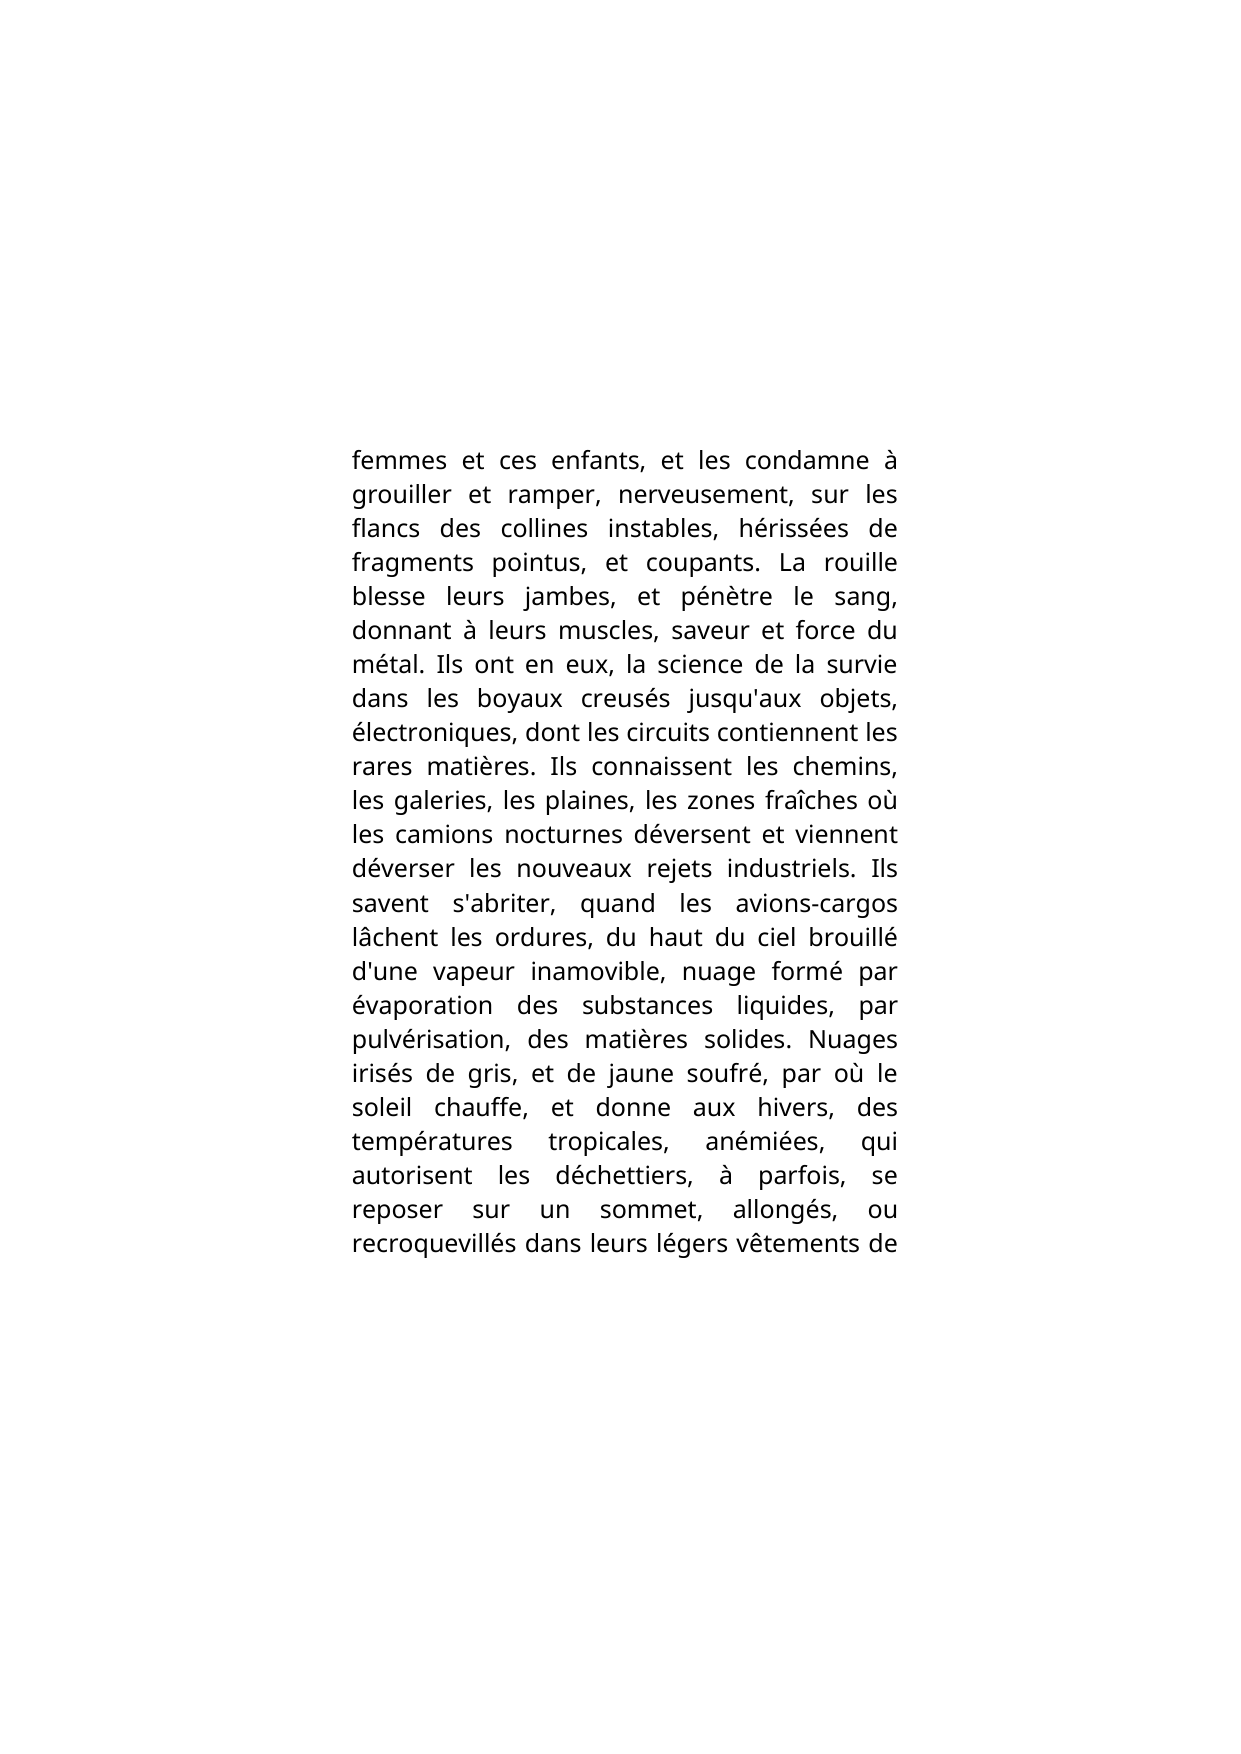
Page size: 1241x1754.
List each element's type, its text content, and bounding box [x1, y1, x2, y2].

text femmes et ces enfants, et les condamne à grouiller et ramper, nerveusement, sur les flancs des collines instables, hérissées de fragments pointus, et coupants. La rouille blesse leurs jambes, et pénètre le sang, donnant à leurs muscles, saveur et force du métal. Ils ont en eux, la science de la survie dans les boyaux creusés jusqu'aux objets, électroniques, dont les circuits contiennent les rares matières. Ils connaissent les chemins, les galeries, les plaines, les zones fraîches où les camions nocturnes déversent et viennent déverser les nouveaux rejets industriels. Ils savent s'abriter, quand les avions-cargos lâchent les ordures, du haut du ciel brouillé d'une vapeur inamovible, nuage formé par évaporation des substances liquides, par pulvérisation, des matières solides. Nuages irisés de gris, et de jaune soufré, par où le soleil chauffe, et donne aux hivers, des températures tropicales, anémiées, qui autorisent les déchettiers, à parfois, se reposer sur un sommet, allongés, ou recroquevillés dans leurs légers vêtements de [352, 442, 898, 1260]
